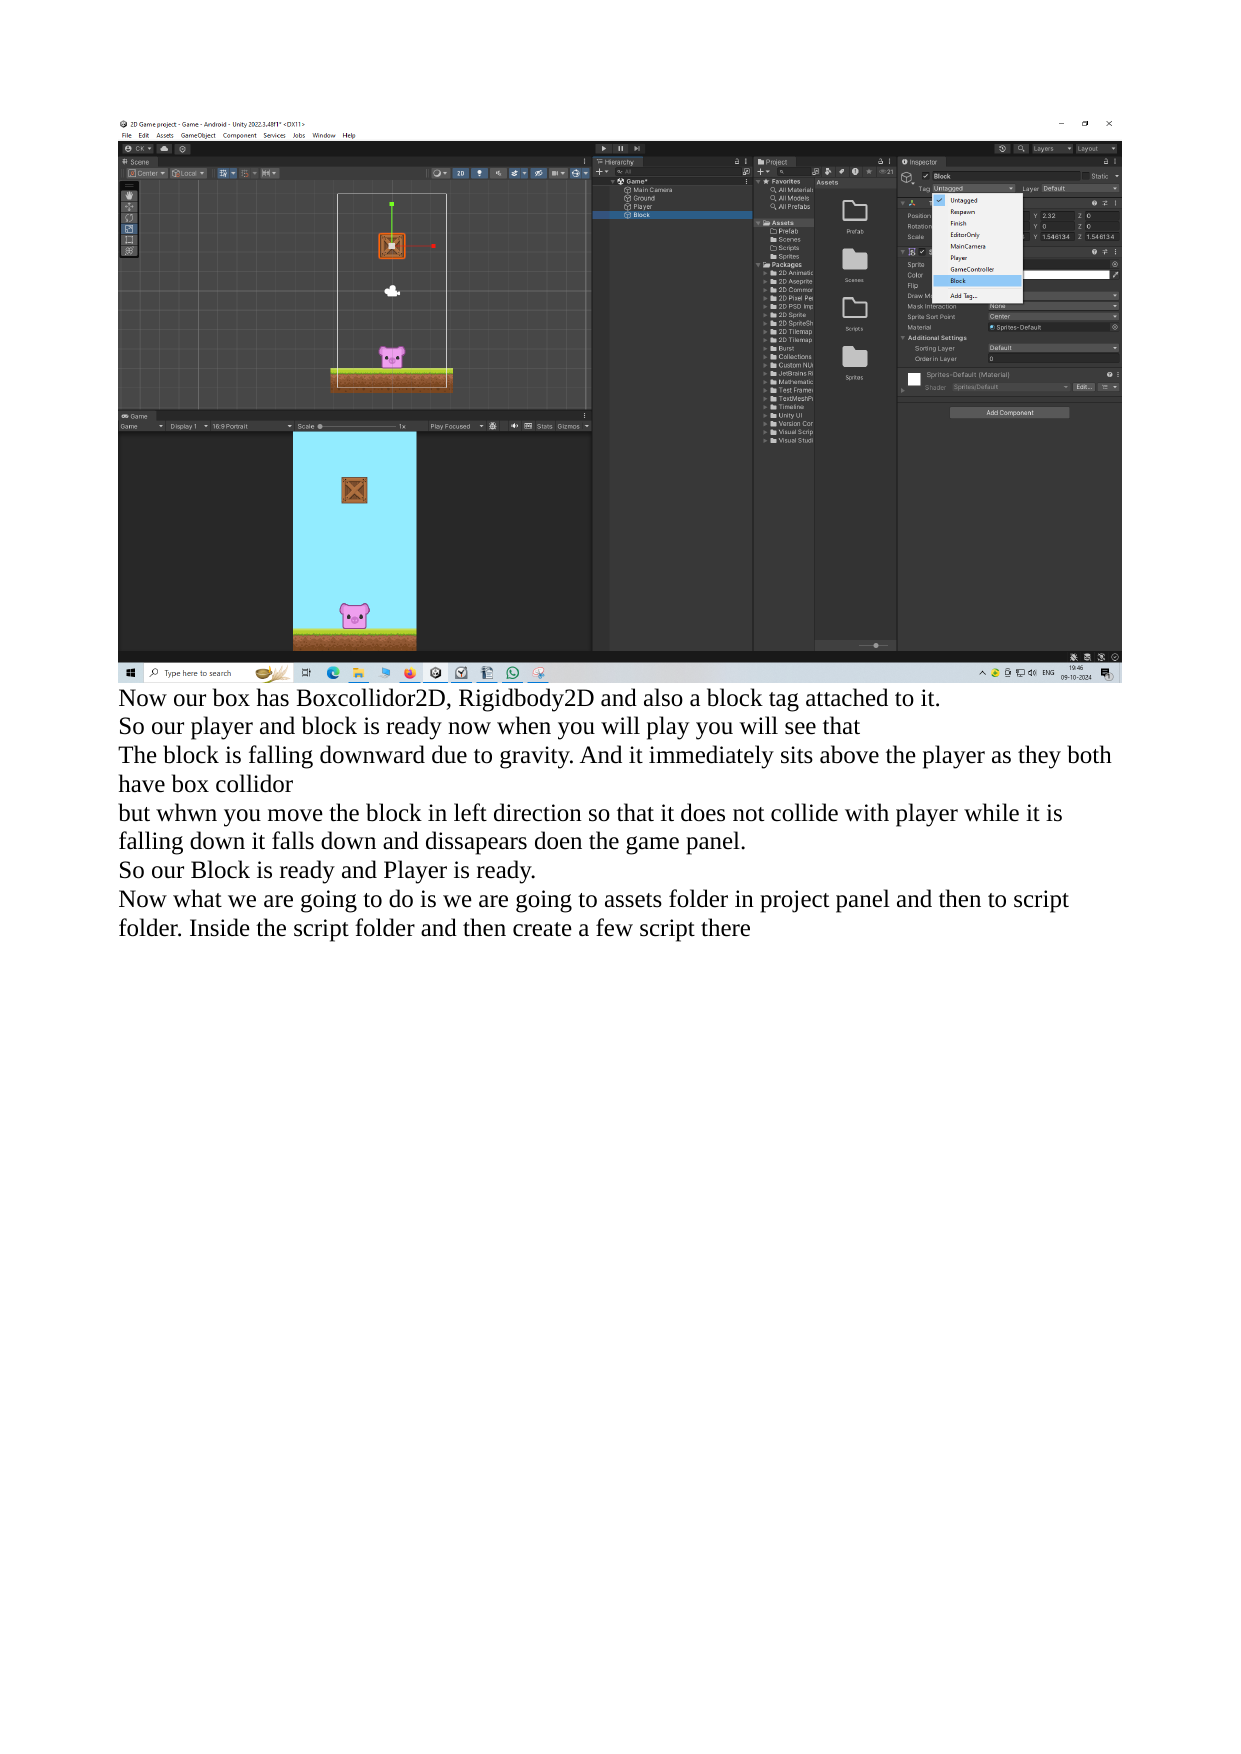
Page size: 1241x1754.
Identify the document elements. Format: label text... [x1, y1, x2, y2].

text So our Block is ready and Player is ready. [118, 855, 1122, 884]
text Now what we are going to do is we are going to assets folder in project panel and then to script folder. Inside the script folder and then create a few script there [118, 884, 1122, 941]
text but whwn you move the block in left direction so that it does not collide with player while it is falling down it falls down and dissapears doen the game panel. [118, 798, 1122, 855]
text The block is falling downward due to gravity. And it immediately sits above the player as they both have box collidor [118, 740, 1122, 798]
text Now our box has Boxcollidor2D, Rigidbody2D and also a block tag attached to it. [118, 683, 1122, 711]
text So our player and block is ready now when you will play you will see that [118, 711, 1122, 740]
picture [118, 118, 1122, 683]
